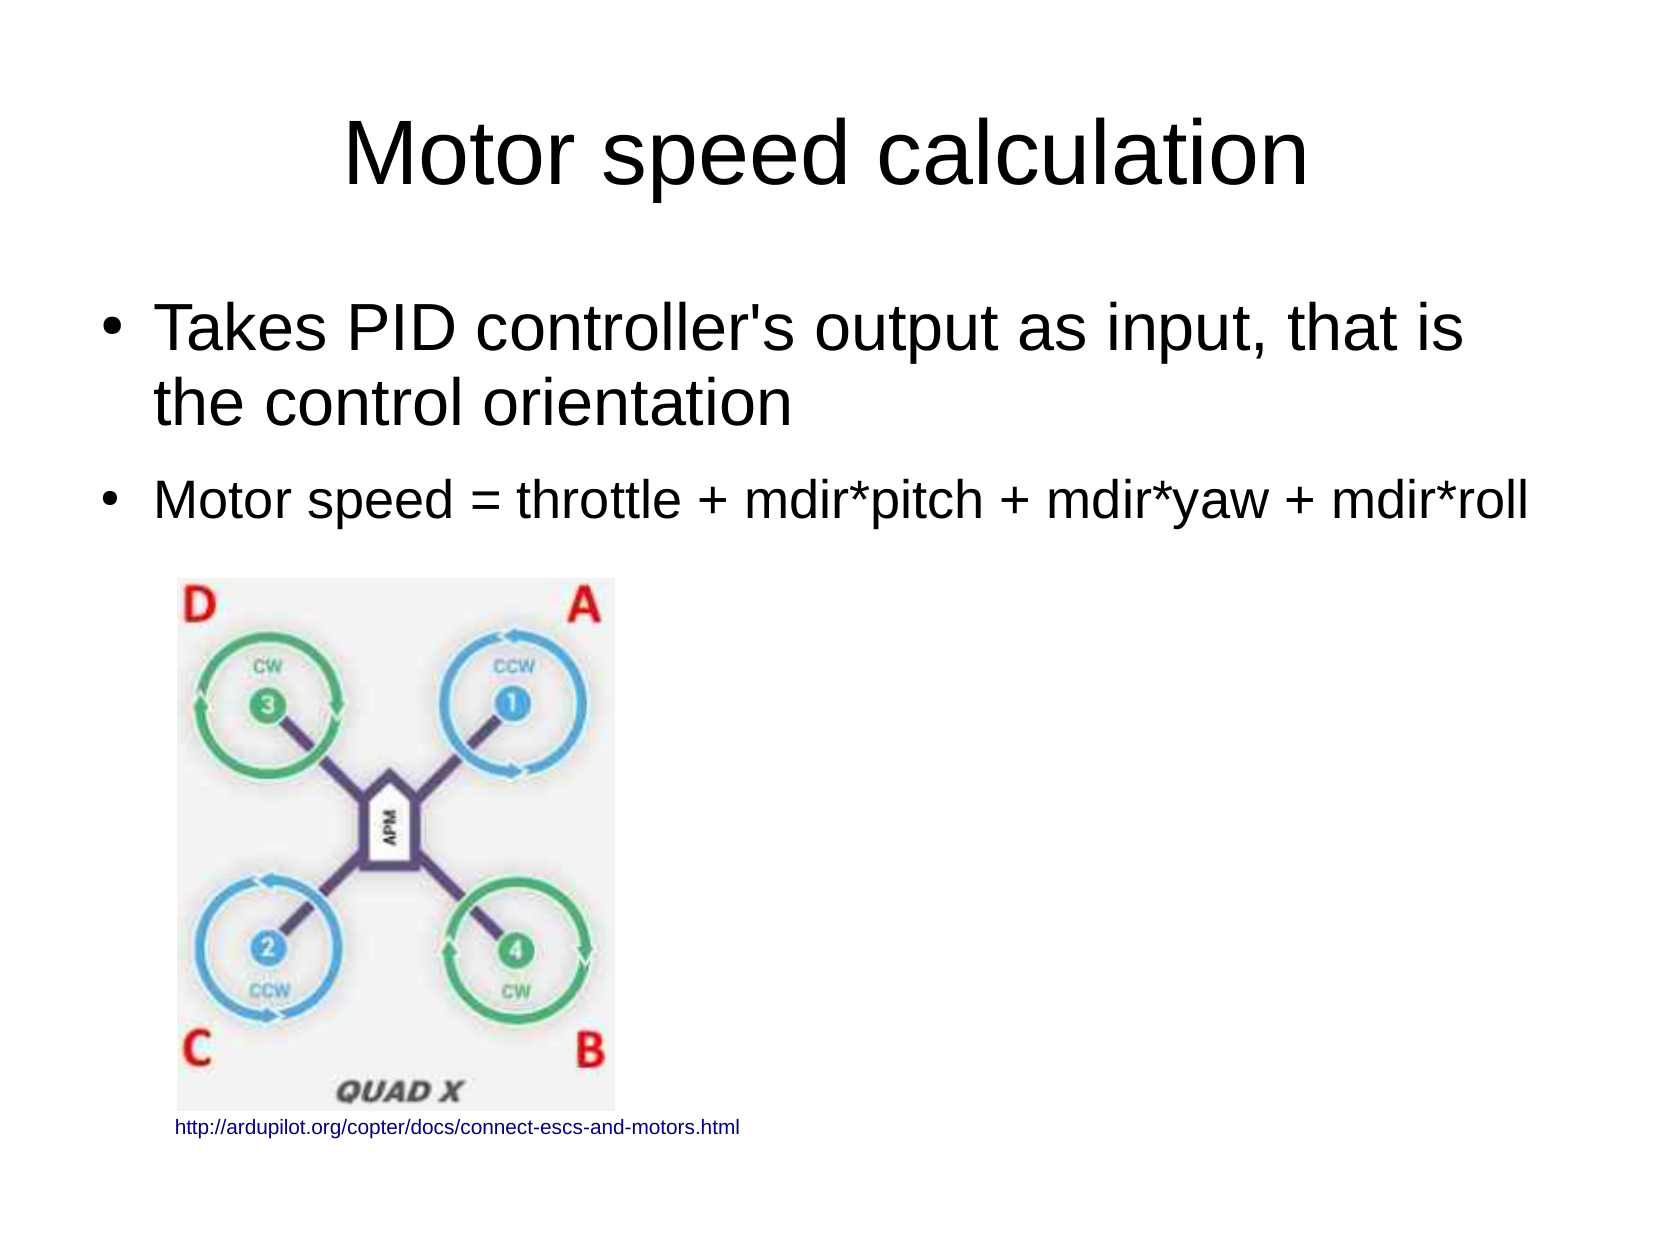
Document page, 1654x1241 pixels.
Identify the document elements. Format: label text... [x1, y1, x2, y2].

title Motor speed calculation [82, 49, 1571, 257]
picture [177, 578, 615, 1108]
list Takes PID controller's output as input, that is the control orientation Motor speed = throttle + mdir*pitch + mdir*yaw + mdir*roll [82, 290, 1571, 1109]
text_box http://ardupilot.org/copter/docs/connect-escs-and-motors.html [159, 1108, 756, 1170]
